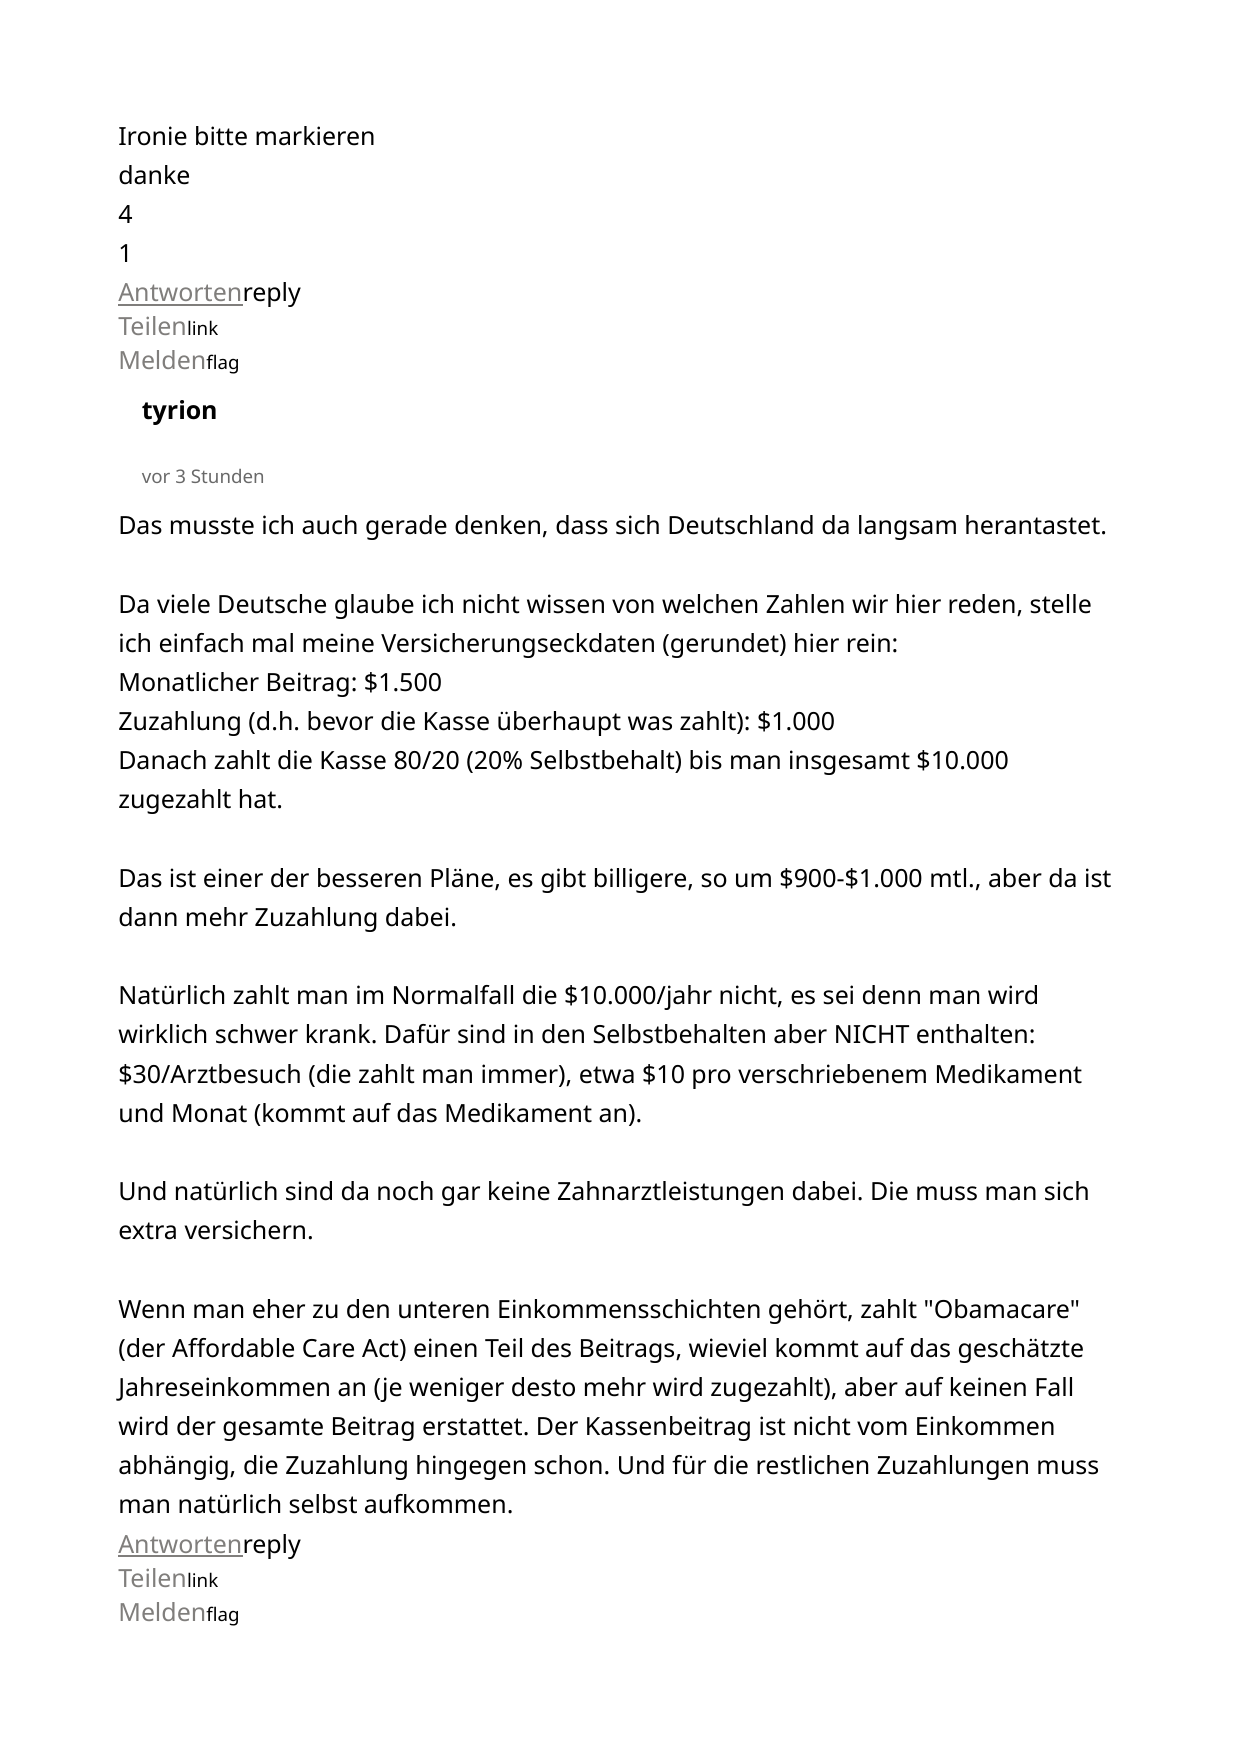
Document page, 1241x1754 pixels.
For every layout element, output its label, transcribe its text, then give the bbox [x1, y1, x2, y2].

text Teilenlink [118, 1560, 1122, 1594]
text Meldenflag [118, 343, 1122, 377]
text Das musste ich auch gerade denken, dass sich Deutschland da langsam herantastet. Da viele Deutsche glaube ich nicht wissen von welchen Zahlen wir hier reden, stelle ich einfach mal meine Versicherungseckdaten (gerundet) hier rein: Monatlicher Beitrag: $1.500 Zuzahlung (d.h. bevor die Kasse überhaupt was zahlt): $1.000 Danach zahlt die Kasse 80/20 (20% Selbstbehalt) bis man insgesamt $10.000 zugezahlt hat. Das ist einer der besseren Pläne, es gibt billigere, so um $900-$1.000 mtl., aber da ist dann mehr Zuzahlung dabei. Natürlich zahlt man im Normalfall die $10.000/jahr nicht, es sei denn man wird wirklich schwer krank. Dafür sind in den Selbstbehalten aber NICHT enthalten: $30/Arztbesuch (die zahlt man immer), etwa $10 pro verschriebenem Medikament und Monat (kommt auf das Medikament an). Und natürlich sind da noch gar keine Zahnarztleistungen dabei. Die muss man sich extra versichern. Wenn man eher zu den unteren Einkommensschichten gehört, zahlt "Obamacare" (der Affordable Care Act) einen Teil des Beitrags, wieviel kommt auf das geschätzte Jahreseinkommen an (je weniger desto mehr wird zugezahlt), aber auf keinen Fall wird der gesamte Beitrag erstattet. Der Kassenbeitrag ist nicht vom Einkommen abhängig, die Zuzahlung hingegen schon. Und für die restlichen Zuzahlungen muss man natürlich selbst aufkommen. [118, 508, 1122, 1521]
text vor 3 Stunden [142, 463, 1117, 488]
text Antwortenreply [118, 275, 1122, 309]
text Teilenlink [118, 309, 1122, 343]
text Meldenflag [118, 1594, 1122, 1628]
text 1 [118, 236, 1122, 270]
text tyrion [142, 393, 1114, 427]
text 4 [118, 196, 1122, 231]
text Antwortenreply [118, 1526, 1122, 1560]
text Ironie bitte markieren danke [118, 118, 1122, 191]
